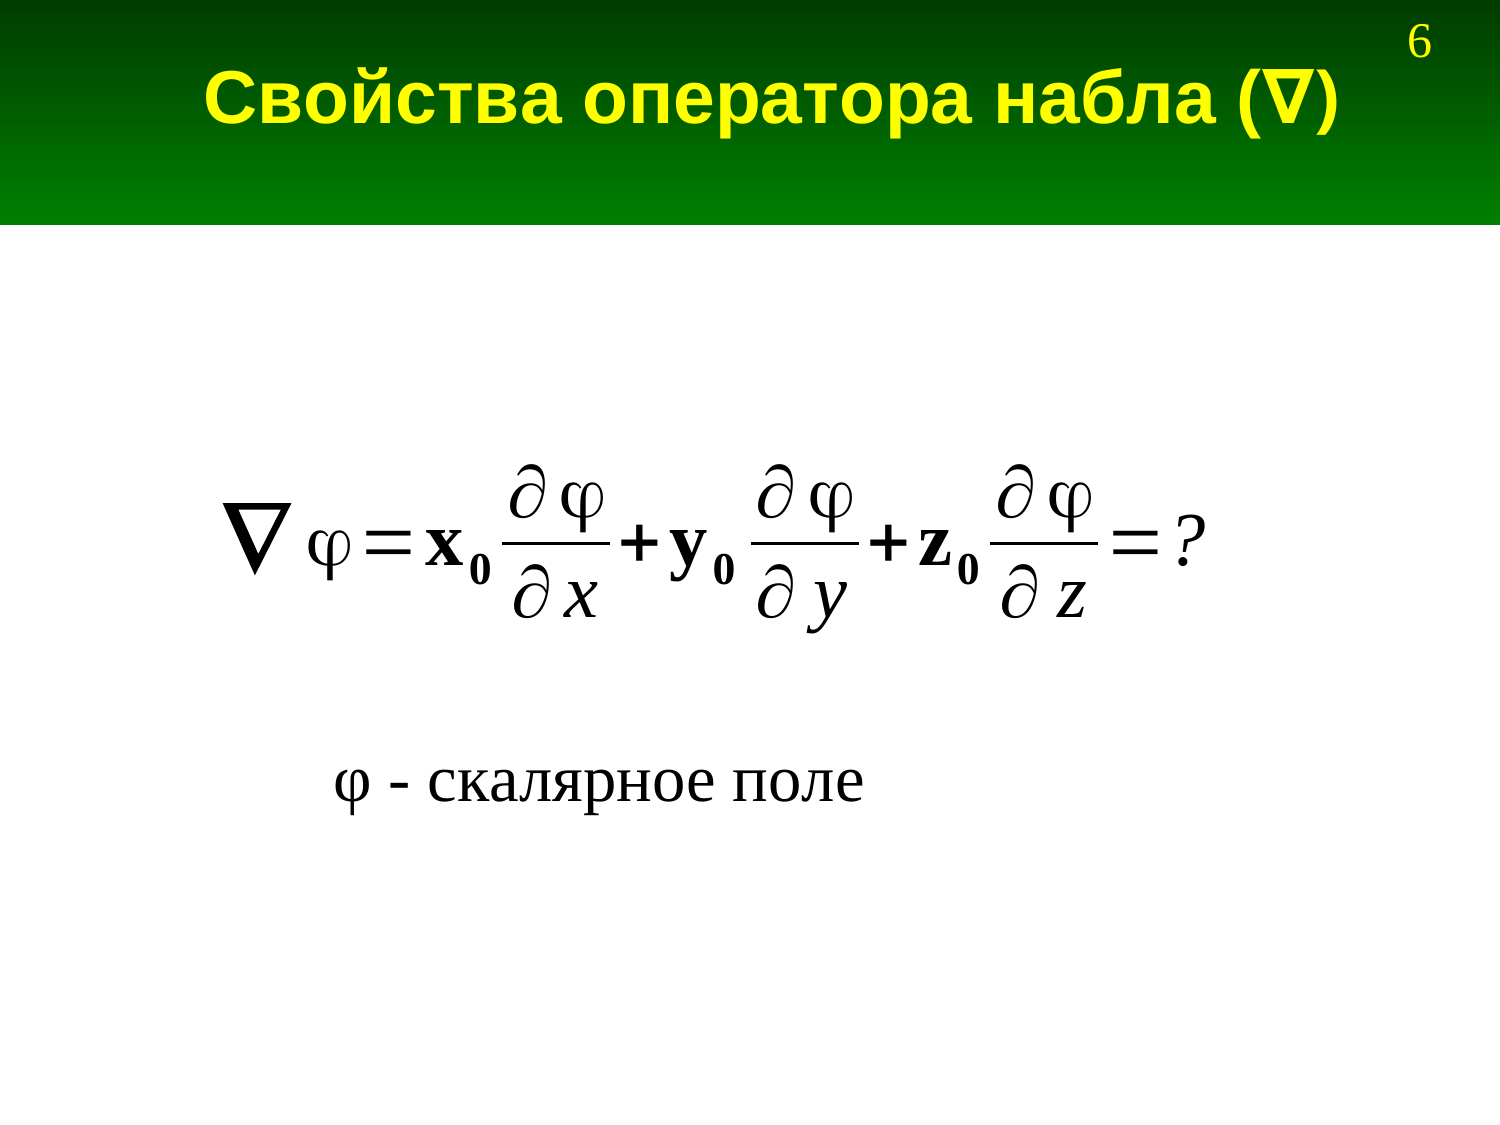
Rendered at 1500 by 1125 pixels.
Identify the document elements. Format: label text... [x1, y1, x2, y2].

title Свойства оператора набла (∇) [123, 0, 1399, 188]
chart [200, 460, 1228, 634]
text_box φ - скалярное поле [318, 727, 1266, 823]
